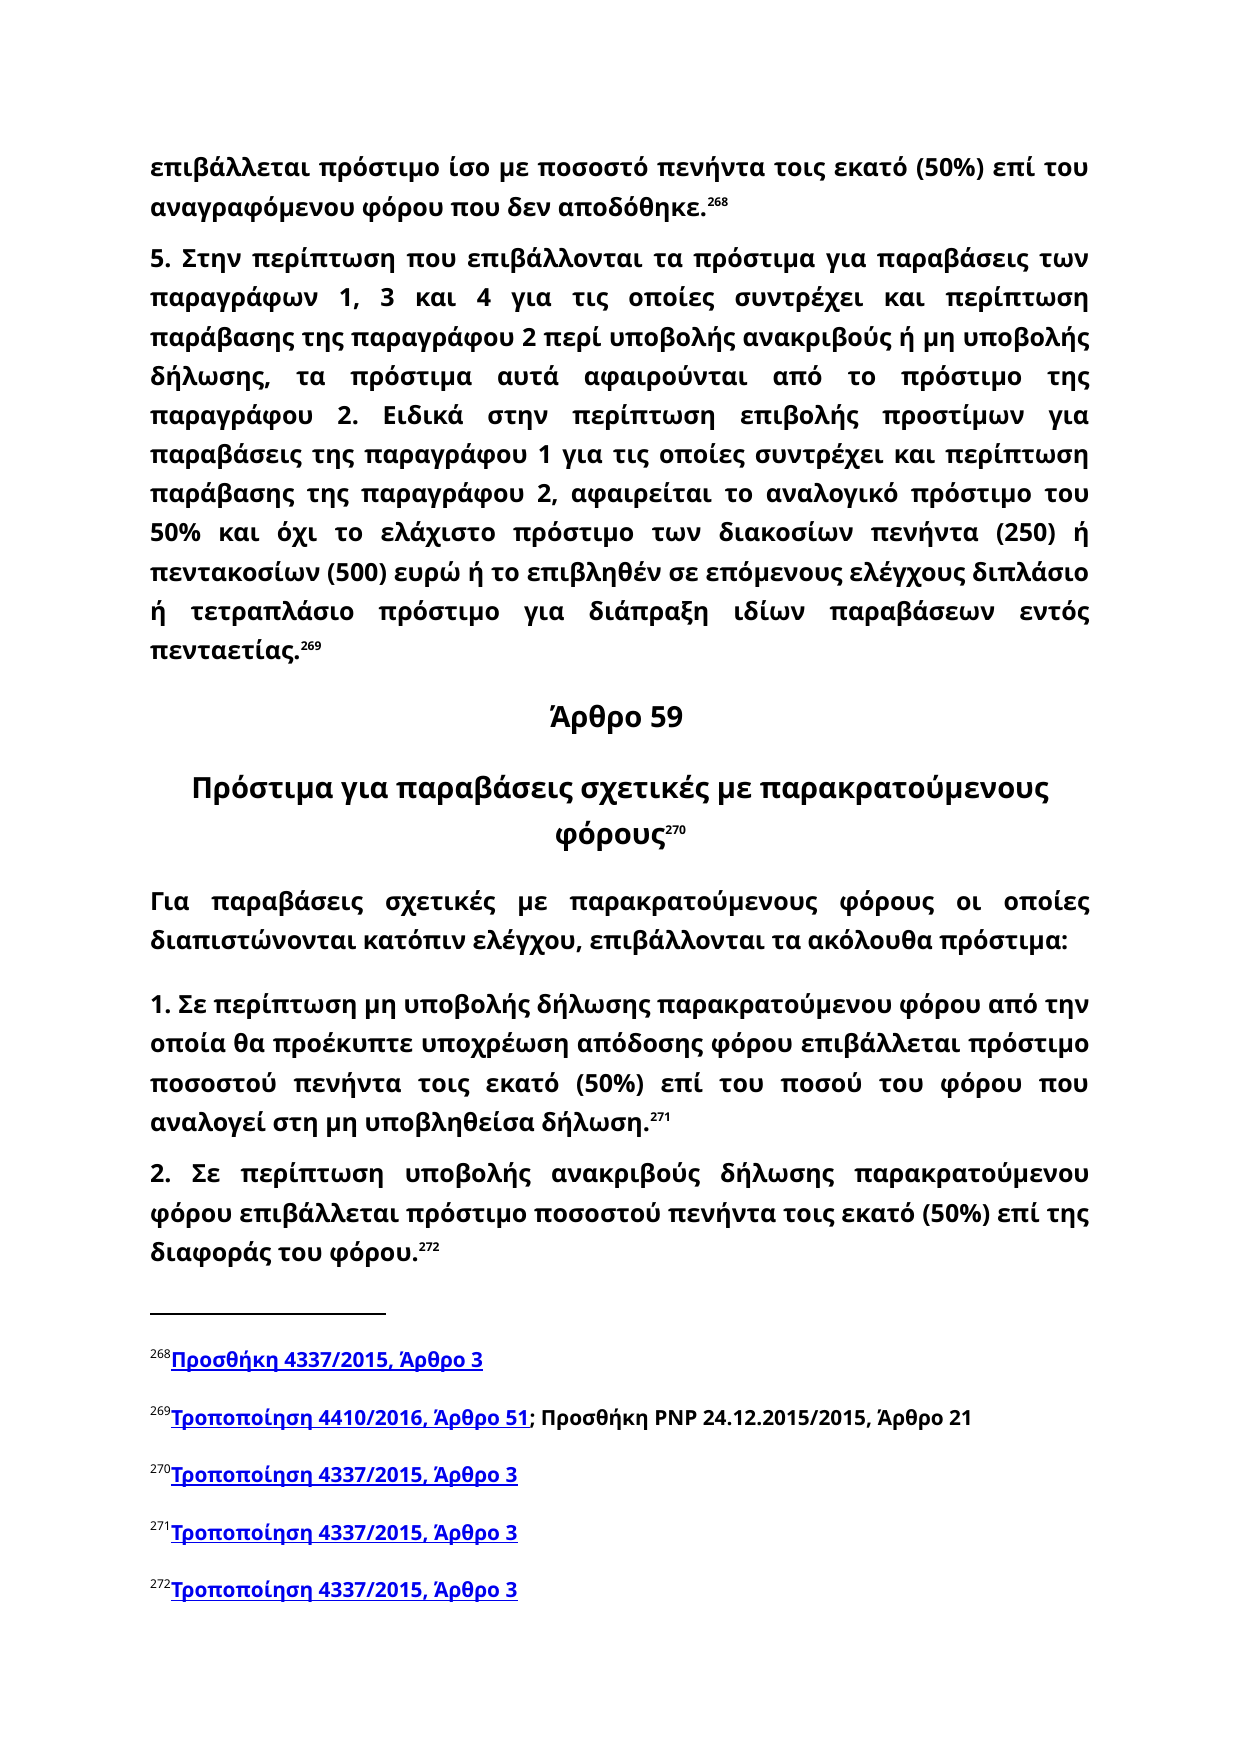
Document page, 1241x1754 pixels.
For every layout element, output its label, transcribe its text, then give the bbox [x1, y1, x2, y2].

text Για παραβάσεις σχετικές με παρακρατούμενους φόρους οι οποίες διαπιστώνονται κατόπιν ελέγχου, επιβάλλονται τα ακόλουθα πρόστιμα: [150, 883, 1090, 957]
text Τροποποίηση 4337/2015, Άρθρο 3 [150, 1518, 1090, 1546]
text 5. Στην περίπτωση που επιβάλλονται τα πρόστιμα για παραβάσεις των παραγράφων 1, 3 και 4 για τις οποίες συντρέχει και περίπτωση παράβασης της παραγράφου 2 περί υποβολής ανακριβούς ή μη υποβολής δήλωσης, τα πρόστιμα αυτά αφαιρούνται από το πρόστιμο της παραγράφου 2. Ειδικά στην περίπτωση επιβολής προστίμων για παραβάσεις της παραγράφου 1 για τις οποίες συντρέχει και περίπτωση παράβασης της παραγράφου 2, αφαιρείται το αναλογικό πρόστιμο του 50% και όχι το ελάχιστο πρόστιμο των διακοσίων πενήντα (250) ή πεντακοσίων (500) ευρώ ή το επιβληθέν σε επόμενους ελέγχους διπλάσιο ή τετραπλάσιο πρόστιμο για διάπραξη ιδίων παραβάσεων εντός πενταετίας. [150, 241, 1090, 667]
text Προσθήκη 4337/2015, Άρθρο 3 [150, 1345, 1090, 1373]
text 2. Σε περίπτωση υποβολής ανακριβούς δήλωσης παρακρατούμενου φόρου επιβάλλεται πρόστιμο ποσοστού πενήντα τοις εκατό (50%) επί της διαφοράς του φόρου. [150, 1156, 1090, 1268]
text 1. Σε περίπτωση μη υποβολής δήλωσης παρακρατούμενου φόρου από την οποία θα προέκυπτε υποχρέωση απόδοσης φόρου επιβάλλεται πρόστιμο ποσοστού πενήντα τοις εκατό (50%) επί του ποσού του φόρου που αναλογεί στη μη υποβληθείσα δήλωση. [150, 987, 1090, 1138]
text Τροποποίηση 4337/2015, Άρθρο 3 [150, 1460, 1090, 1489]
text Τροποποίηση 4337/2015, Άρθρο 3 [150, 1576, 1090, 1604]
subtitle Πρόστιμα για παραβάσεις σχετικές με παρακρατούμενους φόρους [150, 767, 1090, 853]
text Τροποποίηση 4410/2016, Άρθρο 51; Προσθήκη PNP 24.12.2015/2015, Άρθρο 21 [150, 1403, 1090, 1431]
subtitle Άρθρο 59 [150, 697, 1090, 736]
text επιβάλλεται πρόστιμο ίσο με ποσοστό πενήντα τοις εκατό (50%) επί του αναγραφόμενου φόρου που δεν αποδόθηκε. [150, 150, 1090, 223]
